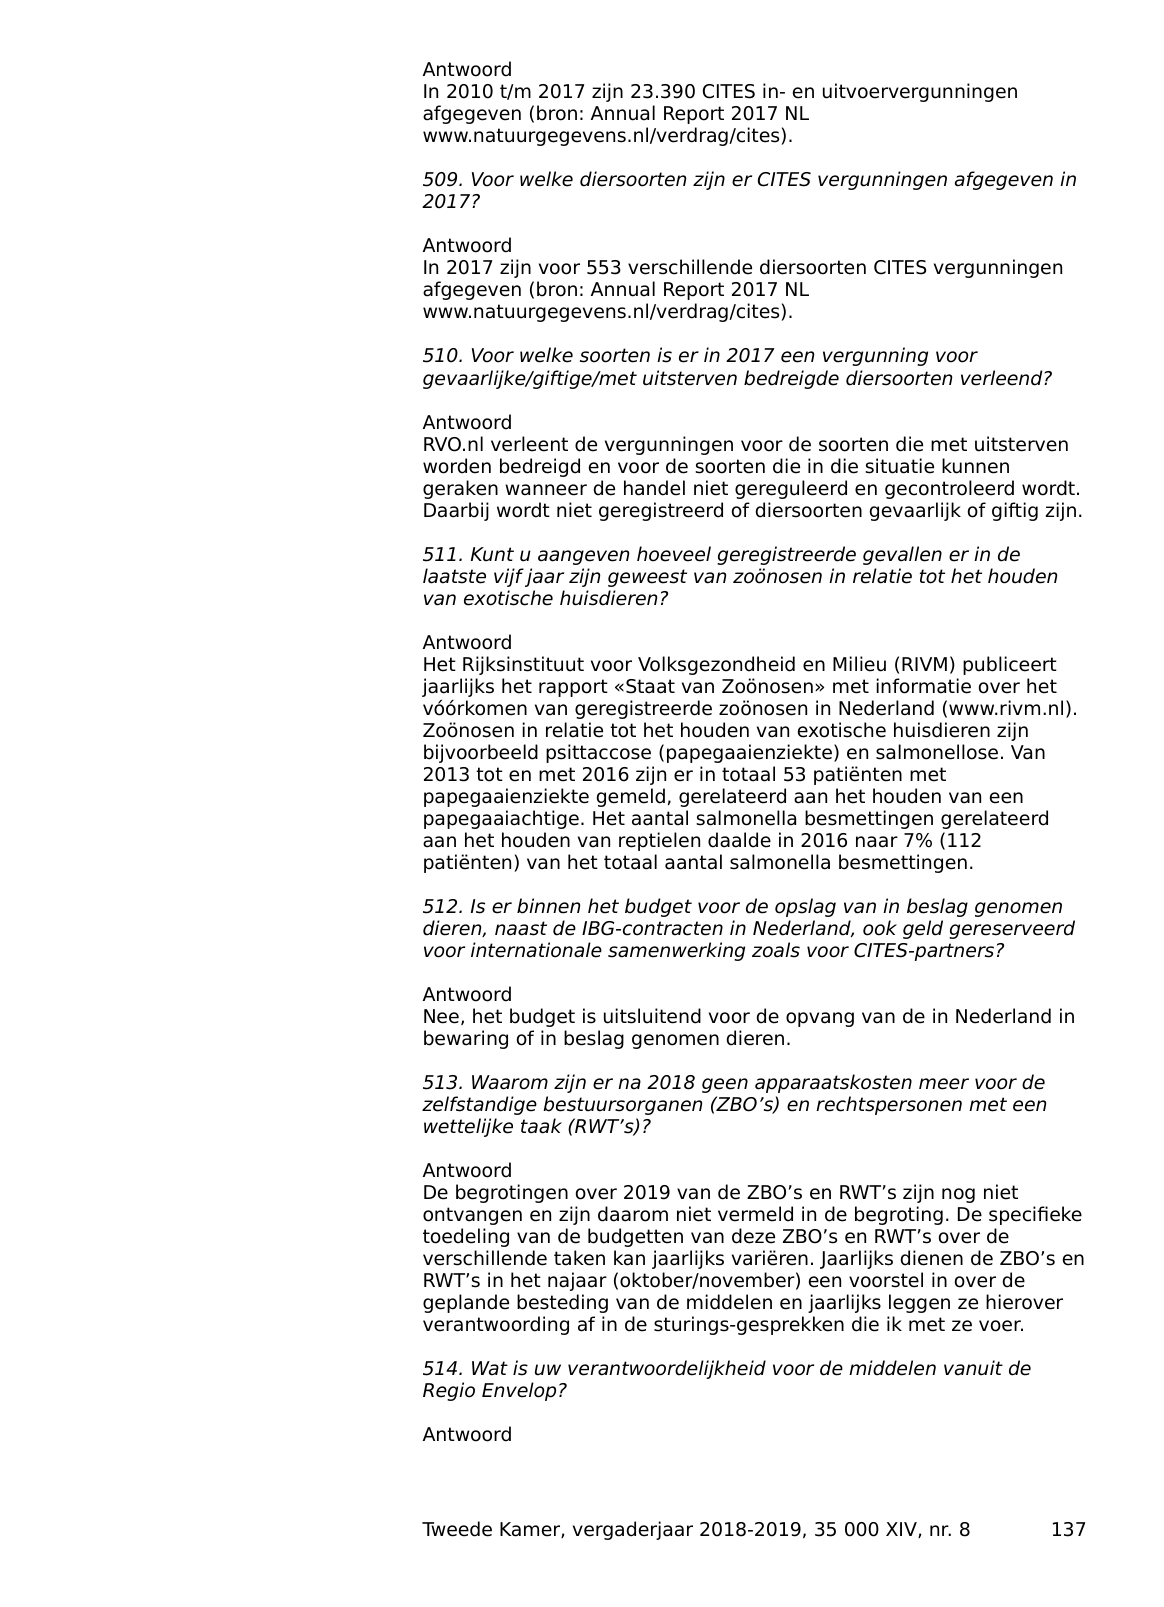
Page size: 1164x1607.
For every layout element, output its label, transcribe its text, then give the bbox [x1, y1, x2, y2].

text Antwoord [422, 1424, 1087, 1446]
text De begrotingen over 2019 van de ZBO’s en RWT’s zijn nog niet ontvangen en zijn daarom niet vermeld in de begroting. De specifieke toedeling van de budgetten van deze ZBO’s en RWT’s over de verschillende taken kan jaarlijks variëren. Jaarlijks dienen de ZBO’s en RWT’s in het najaar (oktober/november) een voorstel in over de geplande besteding van de middelen en jaarlijks leggen ze hierover verantwoording af in de sturings-gesprekken die ik met ze voer. [422, 1182, 1087, 1336]
text Antwoord [422, 984, 1087, 1006]
text Het Rijksinstituut voor Volksgezondheid en Milieu (RIVM) publiceert jaarlijks het rapport «Staat van Zoönosen» met informatie over het vóórkomen van geregistreerde zoönosen in Nederland (www.rivm.nl). [422, 654, 1087, 720]
text 514. Wat is uw verantwoordelijkheid voor de middelen vanuit de Regio Envelop? [422, 1358, 1087, 1402]
text Antwoord [422, 412, 1087, 433]
text 509. Voor welke diersoorten zijn er CITES vergunningen afgegeven in 2017? [422, 169, 1087, 213]
text Antwoord [422, 1160, 1087, 1182]
text Antwoord [422, 632, 1087, 654]
text 512. Is er binnen het budget voor de opslag van in beslag genomen dieren, naast de IBG-contracten in Nederland, ook geld gereserveerd voor internationale samenwerking zoals voor CITES-partners? [422, 896, 1087, 962]
text In 2010 t/m 2017 zijn 23.390 CITES in- en uitvoervergunningen afgegeven (bron: Annual Report 2017 NL www.natuurgegevens.nl/verdrag/cites). [422, 81, 1087, 147]
text Nee, het budget is uitsluitend voor de opvang van de in Nederland in bewaring of in beslag genomen dieren. [422, 1006, 1087, 1050]
text 511. Kunt u aangeven hoeveel geregistreerde gevallen er in de laatste vijf jaar zijn geweest van zoönosen in relatie tot het houden van exotische huisdieren? [422, 544, 1087, 609]
text Zoönosen in relatie tot het houden van exotische huisdieren zijn bijvoorbeeld psittaccose (papegaaienziekte) en salmonellose. Van 2013 tot en met 2016 zijn er in totaal 53 patiënten met papegaaienziekte gemeld, gerelateerd aan het houden van een papegaaiachtige. Het aantal salmonella besmettingen gerelateerd aan het houden van reptielen daalde in 2016 naar 7% (112 patiënten) van het totaal aantal salmonella besmettingen. [422, 720, 1087, 873]
text 513. Waarom zijn er na 2018 geen apparaatskosten meer voor de zelfstandige bestuursorganen (ZBO’s) en rechtspersonen met een wettelijke taak (RWT’s)? [422, 1072, 1087, 1138]
text RVO.nl verleent de vergunningen voor de soorten die met uitsterven worden bedreigd en voor de soorten die in die situatie kunnen geraken wanneer de handel niet gereguleerd en gecontroleerd wordt. Daarbij wordt niet geregistreerd of diersoorten gevaarlijk of giftig zijn. [422, 433, 1087, 521]
text In 2017 zijn voor 553 verschillende diersoorten CITES vergunningen afgegeven (bron: Annual Report 2017 NL www.natuurgegevens.nl/verdrag/cites). [422, 257, 1087, 323]
text Antwoord [422, 59, 1087, 81]
text 510. Voor welke soorten is er in 2017 een vergunning voor gevaarlijke/giftige/met uitsterven bedreigde diersoorten verleend? [422, 345, 1087, 389]
text Antwoord [422, 235, 1087, 257]
